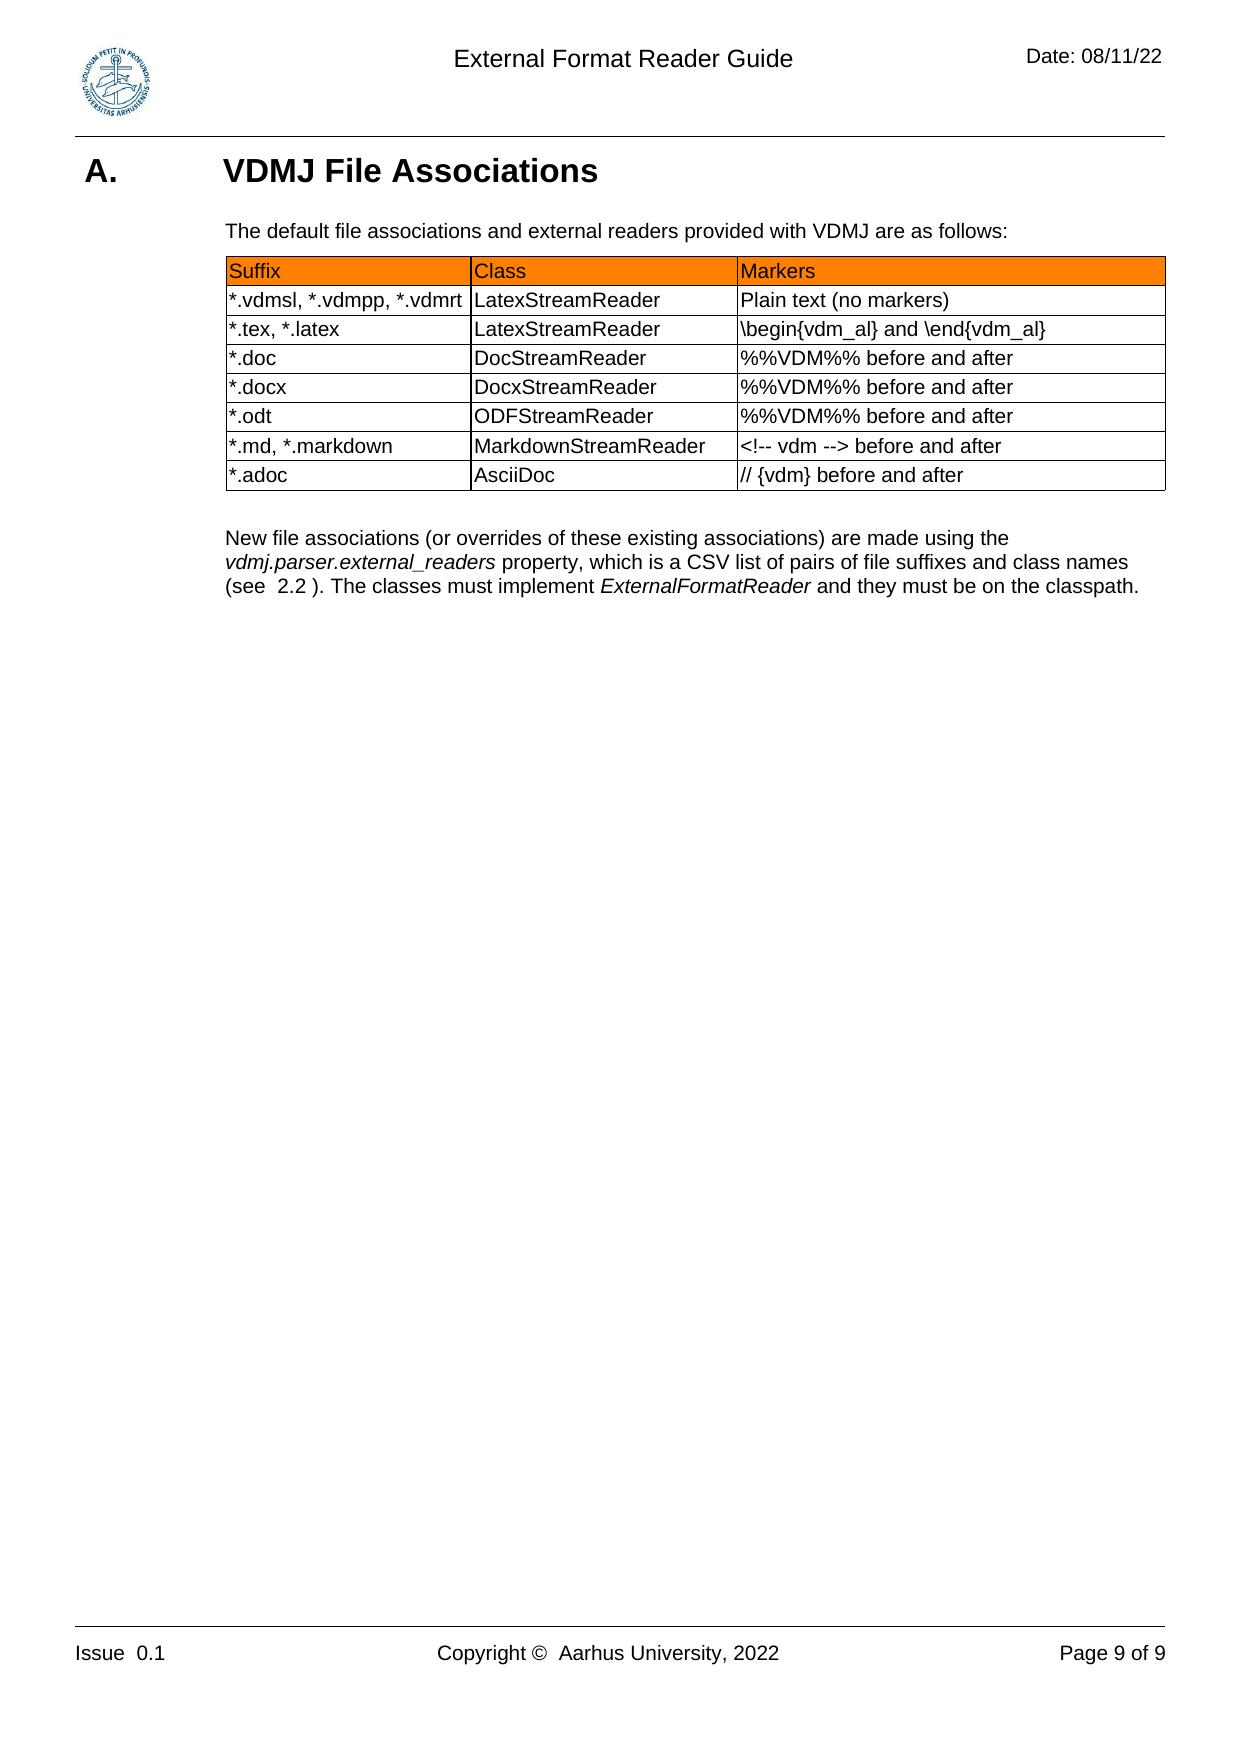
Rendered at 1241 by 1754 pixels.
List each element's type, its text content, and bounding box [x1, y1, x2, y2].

text The default file associations and external readers provided with VDMJ are as follows: [225, 220, 1165, 244]
table_cell ODFStreamReader [472, 403, 737, 431]
table_cell MarkdownStreamReader [472, 432, 737, 460]
table_header Markers [738, 257, 1165, 285]
table_cell LatexStreamReader [472, 316, 737, 344]
table_cell *.tex, *.latex [227, 316, 470, 344]
table_cell %%VDM%% before and after [738, 403, 1165, 431]
table_cell \begin{vdm_al} and \end{vdm_al} [738, 316, 1165, 344]
table_header Suffix [227, 257, 470, 285]
table_cell AsciiDoc [472, 461, 737, 489]
table_cell Plain text (no markers) [738, 286, 1165, 314]
table_cell *.docx [227, 374, 470, 402]
table_cell DocxStreamReader [472, 374, 737, 402]
table_cell *.vdmsl, *.vdmpp, *.vdmrt [227, 286, 470, 314]
subtitle VDMJ File Associations [75, 152, 1165, 190]
picture [78, 44, 153, 120]
table_cell LatexStreamReader [472, 286, 737, 314]
table_cell // {vdm} before and after [738, 461, 1165, 489]
table_cell *.odt [227, 403, 470, 431]
table_cell *.doc [227, 345, 470, 373]
table_cell DocStreamReader [472, 345, 737, 373]
table_cell *.adoc [227, 461, 470, 489]
text New file associations (or overrides of these existing associations) are made using the vdmj.parser.external_readers property, which is a CSV list of pairs of file suffixes and class names (see 2.2 ). The classes must implement ExternalFormatReader and they must be on the classpath. [225, 526, 1165, 598]
table_cell *.md, *.markdown [227, 432, 470, 460]
table_header Class [472, 257, 737, 285]
table_cell <!-- vdm --> before and after [738, 432, 1165, 460]
table_cell %%VDM%% before and after [738, 345, 1165, 373]
table_cell %%VDM%% before and after [738, 374, 1165, 402]
